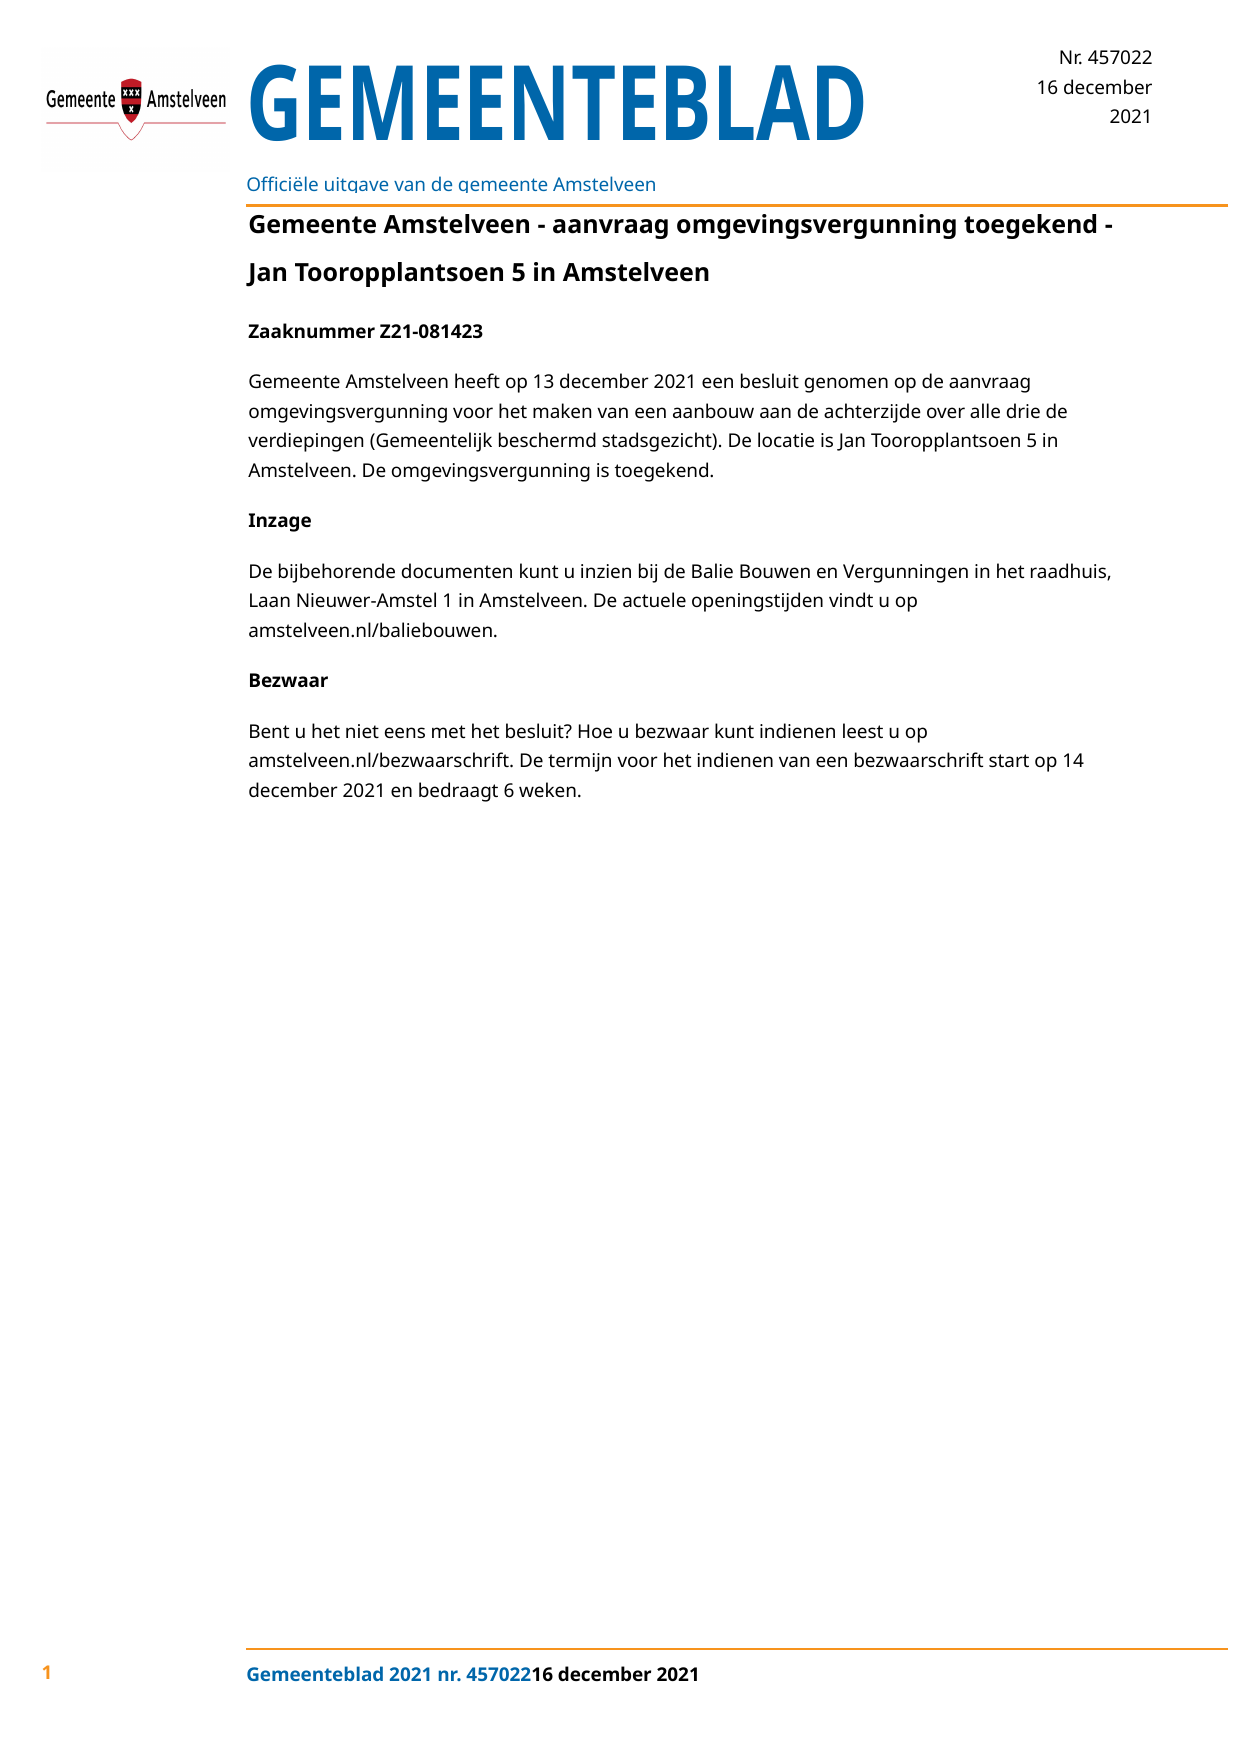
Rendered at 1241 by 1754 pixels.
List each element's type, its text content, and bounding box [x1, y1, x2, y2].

text Zaaknummer Z21-081423 [248, 318, 1152, 344]
text Gemeente Amstelveen - aanvraag omgevingsvergunning toegekend - Jan Tooropplantsoen 5 in Amstelveen [248, 207, 1152, 288]
text Bezwaar [248, 667, 1152, 693]
picture [41, 47, 231, 172]
text De bijbehorende documenten kunt u inzien bij de Balie Bouwen en Vergunningen in het raadhuis, Laan Nieuwer-Amstel 1 in Amstelveen. De actuele openingstijden vindt u op amstelveen.nl/baliebouwen. [248, 558, 1152, 643]
text Gemeente Amstelveen heeft op 13 december 2021 een besluit genomen op de aanvraag omgevingsvergunning voor het maken van een aanbouw aan de achterzijde over alle drie de verdiepingen (Gemeentelijk beschermd stadsgezicht). De locatie is Jan Tooropplantsoen 5 in Amstelveen. De omgevingsvergunning is toegekend. [248, 368, 1152, 483]
text Bent u het niet eens met het besluit? Hoe u bezwaar kunt indienen leest u op amstelveen.nl/bezwaarschrift. De termijn voor het indienen van een bezwaarschrift start op 14 december 2021 en bedraagt 6 weken. [248, 718, 1152, 803]
text Inzage [248, 507, 1152, 533]
